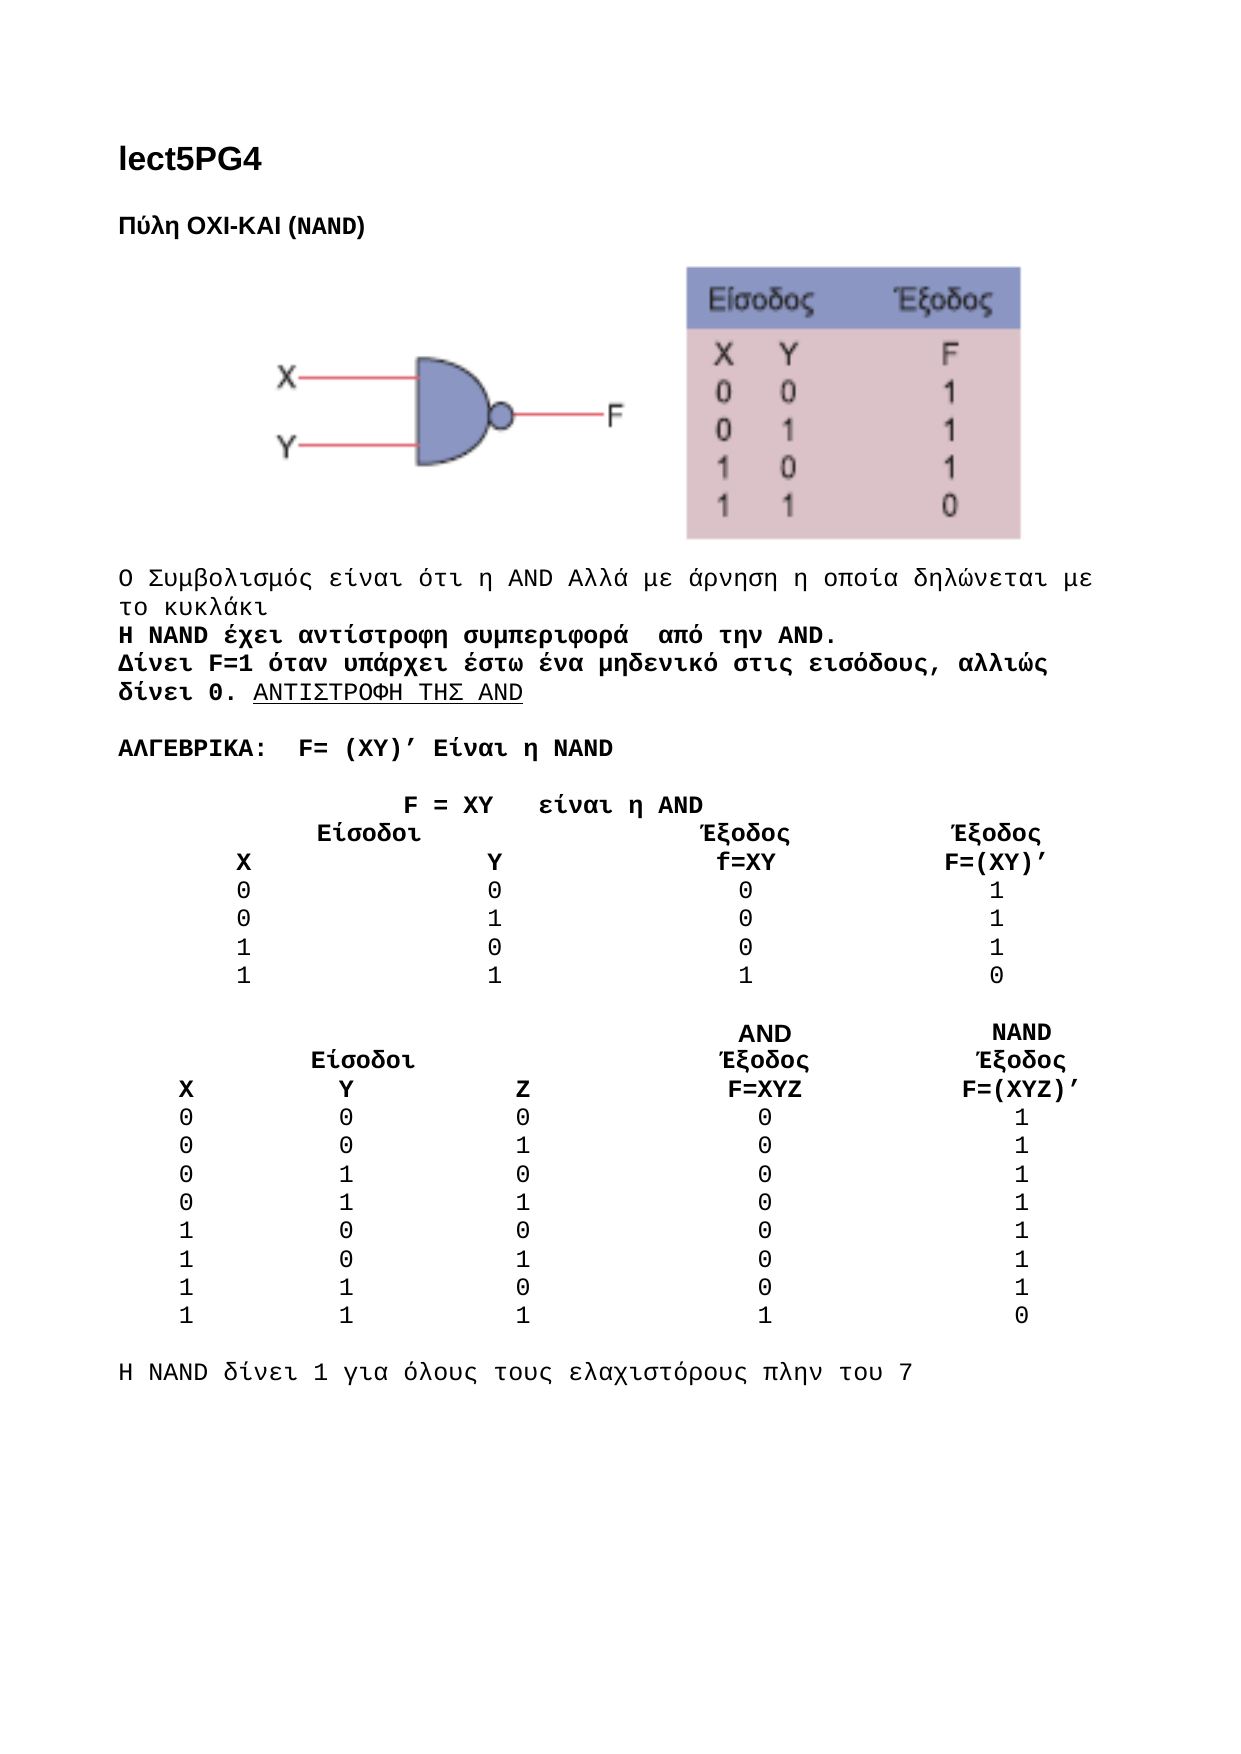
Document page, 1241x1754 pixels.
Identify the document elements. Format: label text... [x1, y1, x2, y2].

table_cell 1 [254, 1161, 438, 1190]
table_cell 0 [921, 1303, 1122, 1331]
table_cell 1 [871, 934, 1122, 963]
table_cell F=XYZ [608, 1076, 921, 1105]
table_cell 0 [438, 1275, 608, 1303]
table_header Έξοδος [871, 821, 1122, 849]
table_cell Y [369, 849, 620, 878]
text O Συμβολισμός είναι ότι η AND Αλλά με άρνηση η οποία δηλώνεται με το κυκλάκι [118, 566, 1122, 623]
table_cell 1 [921, 1161, 1122, 1190]
table_cell 0 [620, 906, 871, 934]
table_header [438, 1019, 608, 1048]
table_cell F=(XYZ)’ [921, 1076, 1122, 1105]
table_cell 1 [921, 1275, 1122, 1303]
table_cell 1 [438, 1303, 608, 1331]
table_header Είσοδοι [118, 821, 620, 849]
subtitle lect5PG4 [118, 139, 1122, 178]
table_header AND [608, 1019, 921, 1048]
table_cell 1 [608, 1303, 921, 1331]
table_cell 0 [118, 878, 369, 906]
table_cell Y [254, 1076, 438, 1105]
table_cell 1 [118, 934, 369, 963]
table_cell 0 [118, 1161, 254, 1190]
text Η NAND έχει αντίστροφη συμπεριφορά από την AND. [118, 623, 1122, 651]
table_cell F=(XY)’ [871, 849, 1122, 878]
table_cell 0 [608, 1161, 921, 1190]
table_cell 1 [118, 1218, 254, 1246]
table_cell 1 [118, 1303, 254, 1331]
table_cell Έξοδος [608, 1048, 921, 1076]
table_cell f=XY [620, 849, 871, 878]
table_cell 0 [438, 1218, 608, 1246]
table_cell 1 [438, 1133, 608, 1161]
table_cell 0 [620, 934, 871, 963]
table_cell 1 [921, 1190, 1122, 1218]
table_cell 1 [871, 878, 1122, 906]
table_cell 0 [118, 906, 369, 934]
table_cell 1 [438, 1246, 608, 1275]
table_cell 0 [118, 1105, 254, 1133]
table_cell 0 [118, 1133, 254, 1161]
table_cell 1 [921, 1246, 1122, 1275]
table_cell 1 [620, 963, 871, 991]
table_cell 0 [254, 1246, 438, 1275]
table_cell Z [438, 1076, 608, 1105]
subtitle Πύλη ΟΧΙ-ΚΑΙ (NAND) [118, 211, 1122, 242]
table_cell 0 [608, 1133, 921, 1161]
table_cell 1 [118, 1275, 254, 1303]
table_cell 0 [369, 934, 620, 963]
table_cell X [118, 849, 369, 878]
table_cell Έξοδος [921, 1048, 1122, 1076]
table_header Έξοδος [620, 821, 871, 849]
table_cell 0 [608, 1246, 921, 1275]
table_cell 0 [118, 1190, 254, 1218]
table_cell 1 [871, 906, 1122, 934]
text Δίνει F=1 όταν υπάρχει έστω ένα μηδενικό στις εισόδους, αλλιώς δίνει 0. ΑΝΤΙΣΤΡΟΦΗ ΤΗΣ AND [118, 651, 1122, 708]
table_cell 0 [438, 1161, 608, 1190]
table_cell 0 [871, 963, 1122, 991]
text ΑΛΓΕΒΡΙΚΑ: F= (XY)’ Είναι η NAND [118, 736, 1122, 764]
text Η ΝΑΝD δίνει 1 για όλους τους ελαχιστόρους πλην του 7 [118, 1360, 1122, 1388]
table_cell 1 [921, 1105, 1122, 1133]
table_cell 1 [254, 1275, 438, 1303]
table_cell 0 [608, 1218, 921, 1246]
table_cell 0 [608, 1105, 921, 1133]
table_cell X [118, 1076, 254, 1105]
table_cell 0 [608, 1275, 921, 1303]
picture [118, 254, 1099, 568]
table_cell 1 [369, 906, 620, 934]
table_cell 1 [921, 1133, 1122, 1161]
table_header [118, 1019, 254, 1048]
table_cell 0 [620, 878, 871, 906]
table_cell 1 [254, 1190, 438, 1218]
table_cell 0 [254, 1133, 438, 1161]
table_cell 1 [254, 1303, 438, 1331]
table_header [254, 1019, 438, 1048]
table_cell 1 [118, 1246, 254, 1275]
table_header NAND [921, 1019, 1122, 1048]
table_cell 0 [608, 1190, 921, 1218]
table_cell 1 [438, 1190, 608, 1218]
table_cell 1 [369, 963, 620, 991]
table_cell 1 [921, 1218, 1122, 1246]
table_cell 0 [369, 878, 620, 906]
table_cell 0 [254, 1105, 438, 1133]
table_cell 0 [254, 1218, 438, 1246]
table_cell Είσοδοι [118, 1048, 608, 1076]
text F = XY είναι η AND [118, 793, 1122, 821]
table_cell 1 [118, 963, 369, 991]
table_cell 0 [438, 1105, 608, 1133]
